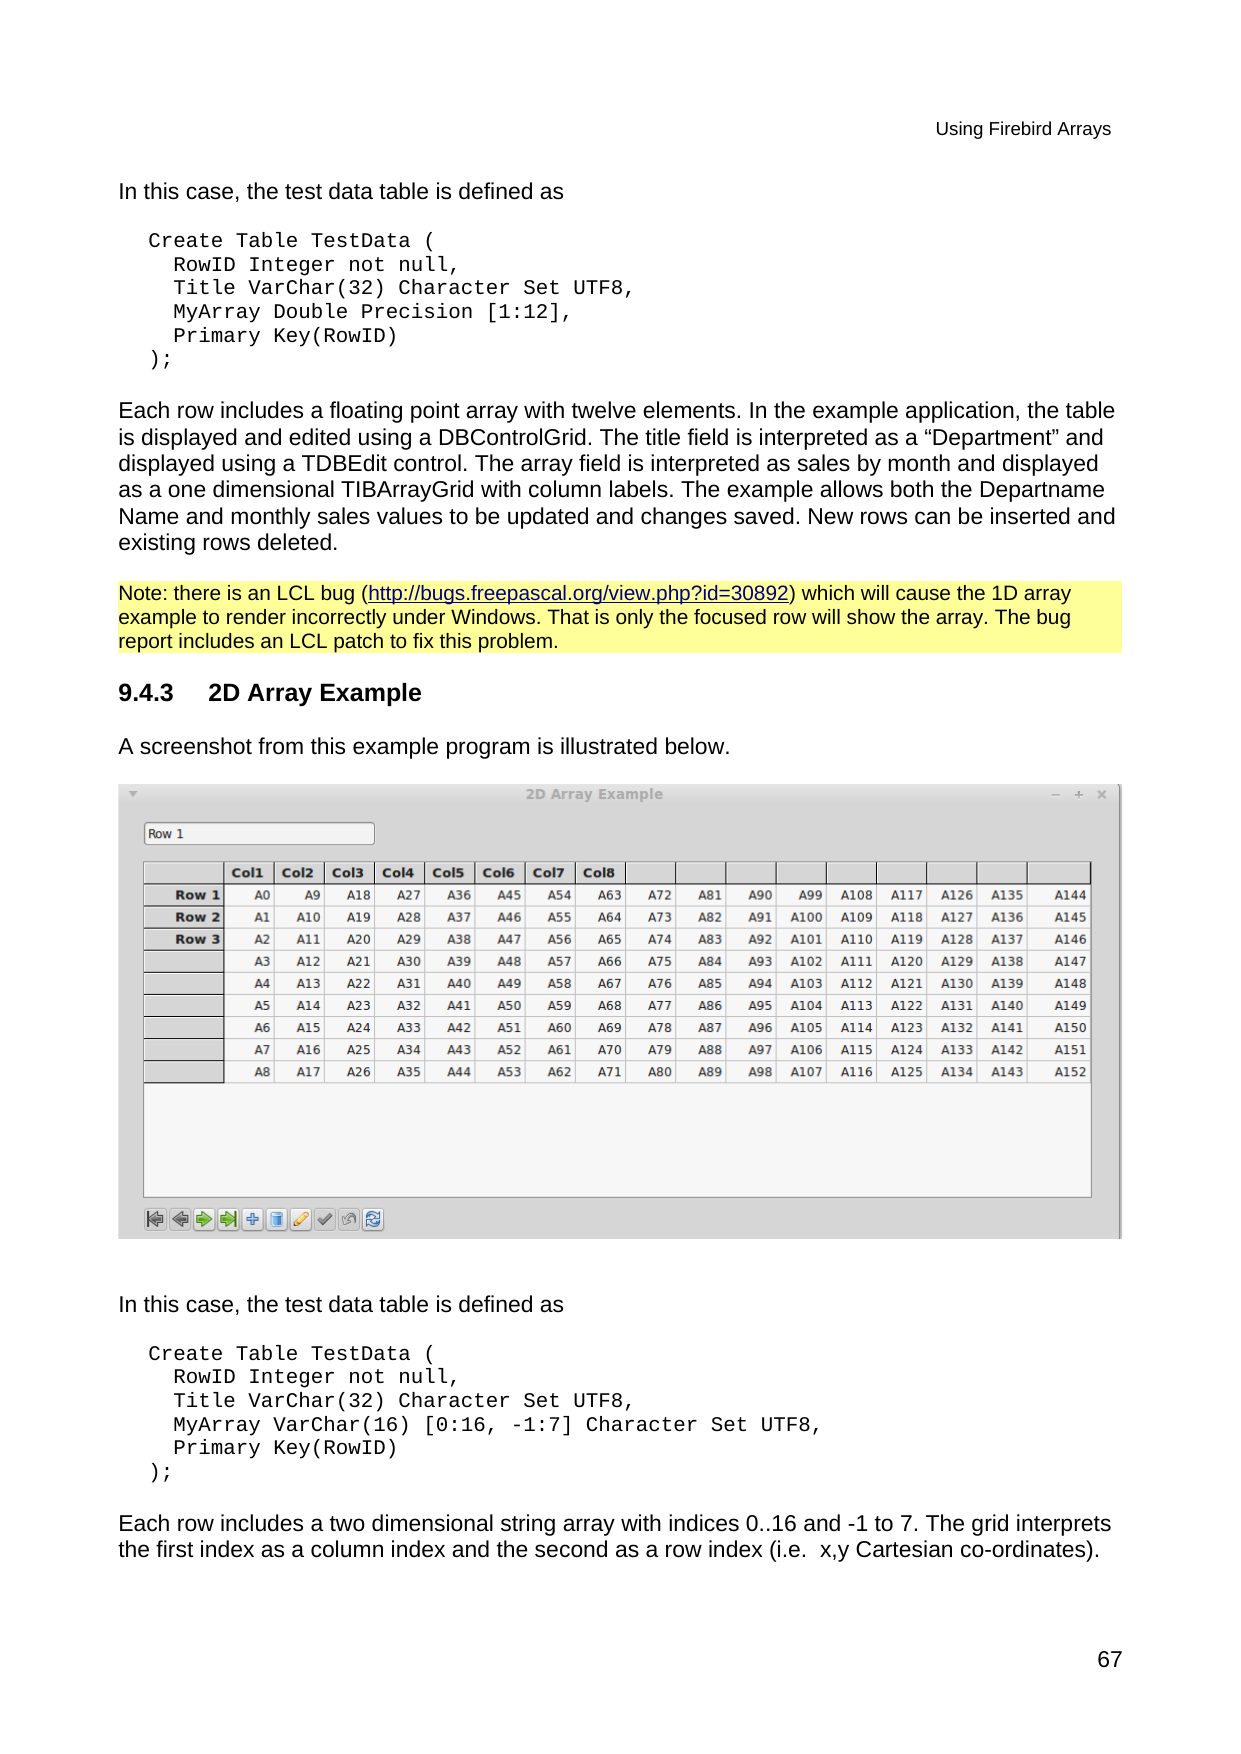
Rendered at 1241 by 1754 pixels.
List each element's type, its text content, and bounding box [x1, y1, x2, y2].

text MyArray VarChar(16) [0:16, -1:7] Character Set UTF8, [148, 1413, 1122, 1437]
text Title VarChar(32) Character Set UTF8, [148, 1390, 1122, 1413]
text RowID Integer not null, [148, 1366, 1122, 1390]
text Each row includes a two dimensional string array with indices 0..16 and -1 to 7. The grid interprets the first index as a column index and the second as a row index (i.e. x,y Cartesian co-ordinates). [118, 1510, 1122, 1563]
picture [118, 784, 1123, 1239]
text MyArray Double Precision [1:12], [148, 301, 1122, 324]
text RowID Integer not null, [148, 254, 1122, 277]
text Note: there is an LCL bug (http://bugs.freepascal.org/view.php?id=30892) which will cause the 1D array example to render incorrectly under Windows. That is only the focused row will show the array. The bug report includes an LCL patch to fix this problem. [118, 581, 1122, 653]
text Primary Key(RowID) [148, 324, 1122, 348]
subtitle 2D Array Example [118, 678, 1122, 707]
text Create Table TestData ( [148, 230, 1122, 254]
text A screenshot from this example program is illustrated below. [118, 733, 1122, 759]
text In this case, the test data table is defined as [118, 178, 1122, 204]
text Create Table TestData ( [148, 1343, 1122, 1366]
text Primary Key(RowID) [148, 1437, 1122, 1461]
text Title VarChar(32) Character Set UTF8, [148, 277, 1122, 301]
text In this case, the test data table is defined as [118, 1291, 1122, 1317]
text ); [148, 1461, 1122, 1484]
text ); [148, 348, 1122, 372]
text Each row includes a floating point array with twelve elements. In the example application, the table is displayed and edited using a DBControlGrid. The title field is interpreted as a “Department” and displayed using a TDBEdit control. The array field is interpreted as sales by month and displayed as a one dimensional TIBArrayGrid with column labels. The example allows both the Departname Name and monthly sales values to be updated and changes saved. New rows can be inserted and existing rows deleted. [118, 397, 1122, 556]
